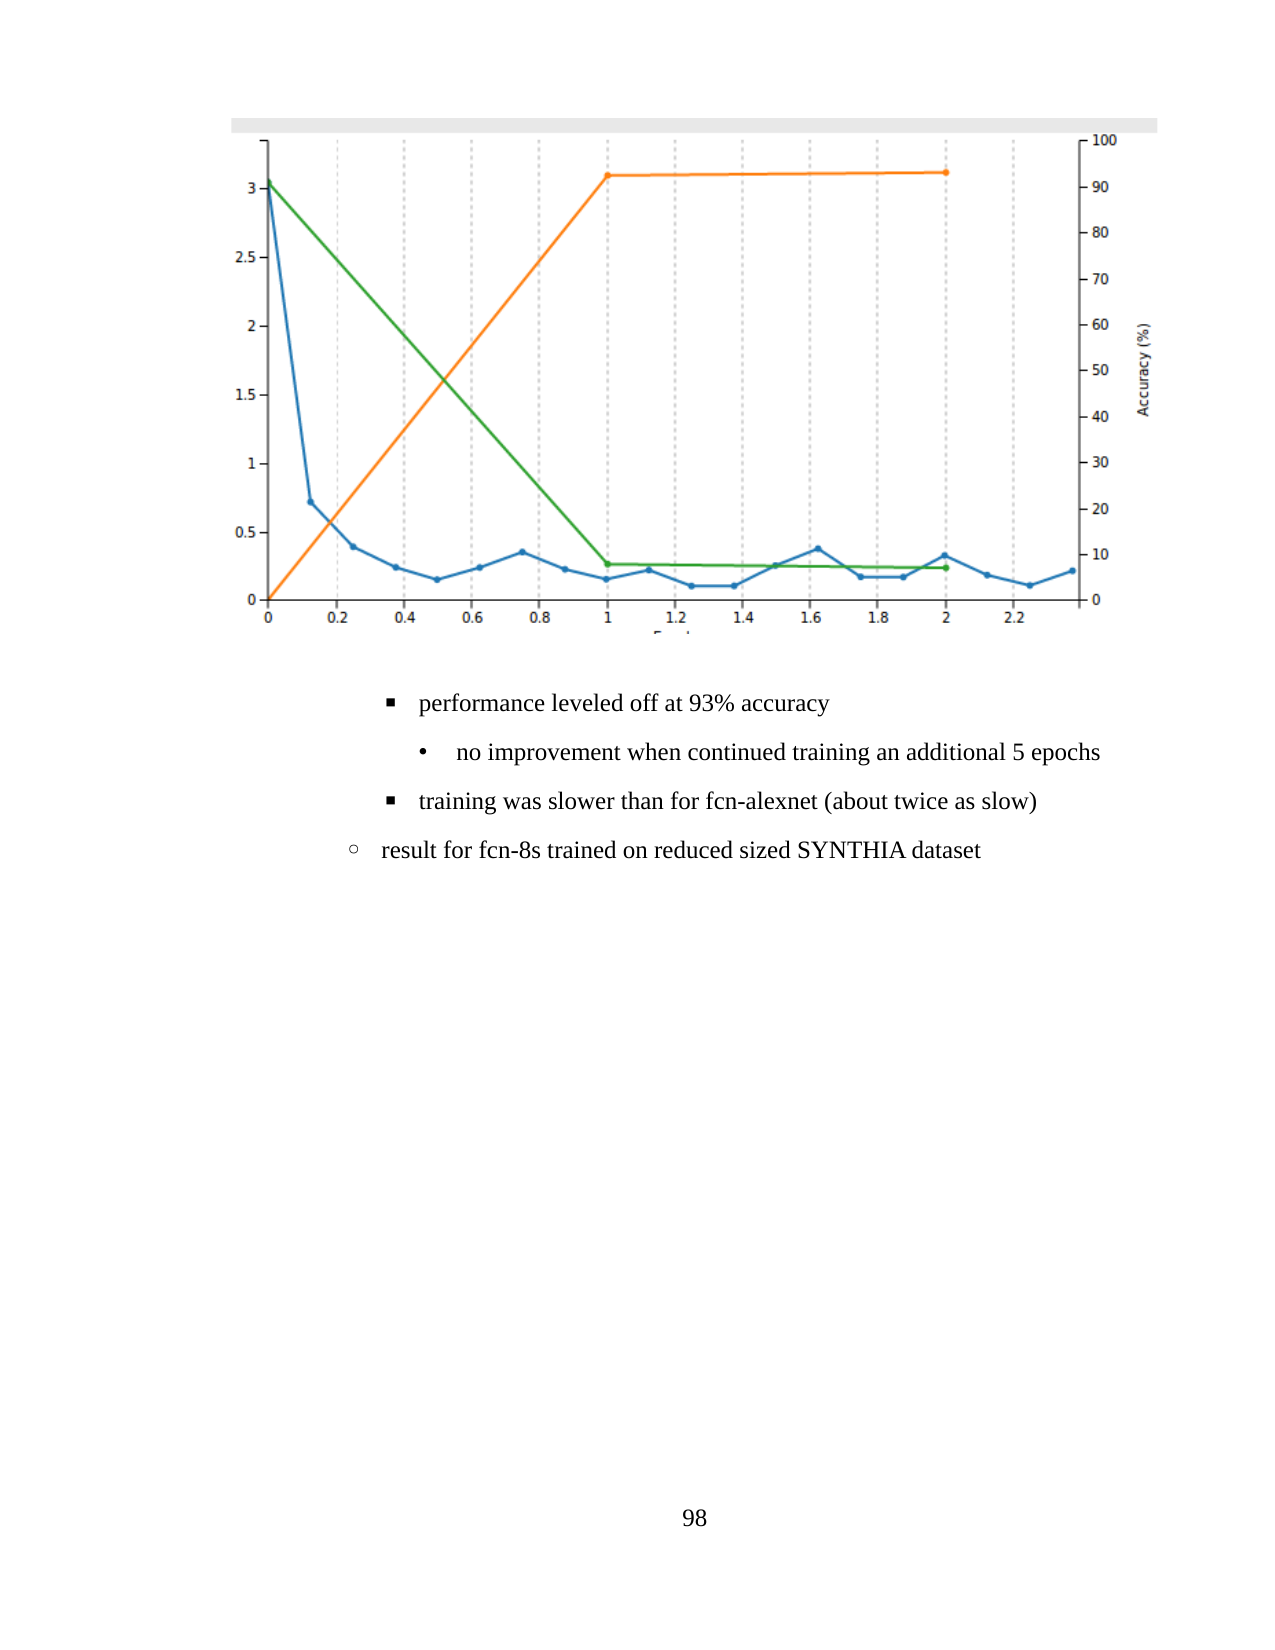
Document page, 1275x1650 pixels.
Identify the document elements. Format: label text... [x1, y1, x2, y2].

list performance leveled off at 93% accuracy [381, 688, 1158, 717]
list result for fcn-8s trained on reduced sized SYNTHIA dataset [344, 835, 1158, 864]
list no improvement when continued training an additional 5 epochs [419, 737, 1158, 766]
list training was slower than for fcn-alexnet (about twice as slow) [381, 786, 1158, 815]
picture [231, 118, 1158, 634]
